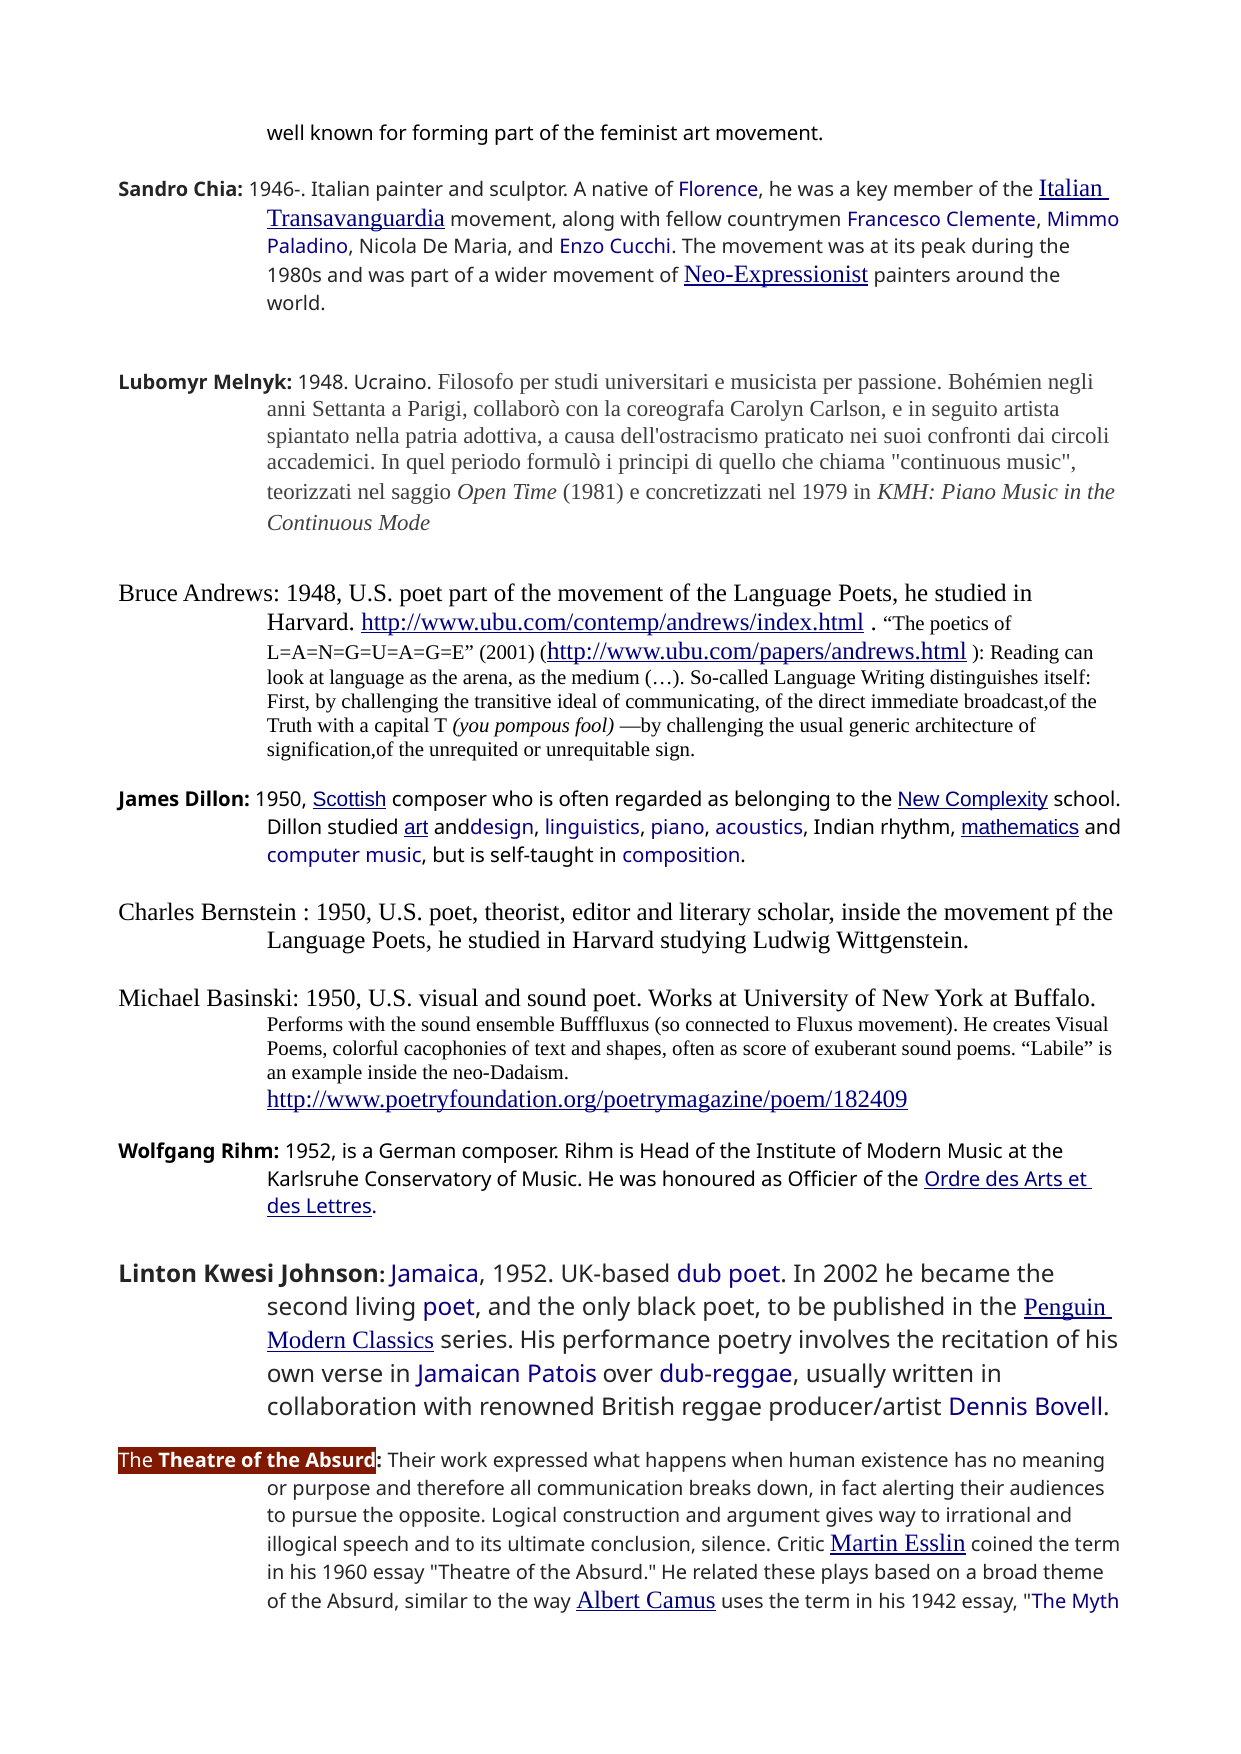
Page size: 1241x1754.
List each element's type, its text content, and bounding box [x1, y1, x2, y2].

text Wolfgang Rihm: 1952, is a German composer. Rihm is Head of the Institute of Modern Music at the Karlsruhe Conservatory of Music. He was honoured as Officier of the Ordre des Arts et des Lettres. [118, 1137, 1122, 1220]
text The Theatre of the Absurd: Their work expressed what happens when human existence has no meaning or purpose and therefore all communication breaks down, in fact alerting their audiences to pursue the opposite. Logical construction and argument gives way to irrational and illogical speech and to its ultimate conclusion, silence. Critic Martin Esslin coined the term in his 1960 essay "Theatre of the Absurd." He related these plays based on a broad theme of the Absurd, similar to the way Albert Camus uses the term in his 1942 essay, "The Myth [118, 1447, 1122, 1614]
text Linton Kwesi Johnson: Jamaica, 1952. UK-based dub poet. In 2002 he became the second living poet, and the only black poet, to be published in the Penguin Modern Classics series. His performance poetry involves the recitation of his own verse in Jamaican Patois over dub-reggae, usually written in collaboration with renowned British reggae producer/artist Dennis Bovell. [118, 1256, 1122, 1422]
text Lubomyr Melnyk: 1948. Ucraino. Filosofo per studi universitari e musicista per passione. Bohémien negli anni Settanta a Parigi, collaborò con la coreografa Carolyn Carlson, e in seguito artista spiantato nella patria adottiva, a causa dell'ostracismo praticato nei suoi confronti dai circoli accademici. In quel periodo formulò i principi di quello che chiama "continuous music", teorizzati nel saggio Open Time (1981) e concretizzati nel 1979 in KMH: Piano Music in the Continuous Mode [118, 368, 1122, 537]
text Sandro Chia: 1946-. Italian painter and sculptor. A native of Florence, he was a key member of the Italian Transavanguardia movement, along with fellow countrymen Francesco Clemente, Mimmo Paladino, Nicola De Maria, and Enzo Cucchi. The movement was at its peak during the 1980s and was part of a wider movement of Neo-Expressionist painters around the world. [118, 173, 1122, 316]
text Charles Bernstein : 1950, U.S. poet, theorist, editor and literary scholar, inside the movement pf the Language Poets, he studied in Harvard studying Ludwig Wittgenstein. [118, 897, 1122, 954]
text James Dillon: 1950, Scottish composer who is often regarded as belonging to the New Complexity school. Dillon studied art anddesign, linguistics, piano, acoustics, Indian rhythm, mathematics and computer music, but is self-taught in composition. [118, 785, 1122, 868]
text well known for forming part of the feminist art movement. [118, 118, 1122, 146]
text Bruce Andrews: 1948, U.S. poet part of the movement of the Language Poets, he studied in Harvard. http://www.ubu.com/contemp/andrews/index.html . “The poetics of L=A=N=G=U=A=G=E” (2001) (http://www.ubu.com/papers/andrews.html ): Reading can look at language as the arena, as the medium (…). So-called Language Writing distinguishes itself: First, by challenging the transitive ideal of communicating, of the direct immediate broadcast,of the Truth with a capital T (you pompous fool) —by challenging the usual generic architecture of signification,of the unrequited or unrequitable sign. [118, 578, 1122, 761]
text Michael Basinski: 1950, U.S. visual and sound poet. Works at University of New York at Buffalo. Performs with the sound ensemble Bufffluxus (so connected to Fluxus movement). He creates Visual Poems, colorful cacophonies of text and shapes, often as score of exuberant sound poems. “Labile” is an example inside the neo-Dadaism. http://www.poetryfoundation.org/poetrymagazine/poem/182409 [118, 983, 1122, 1113]
